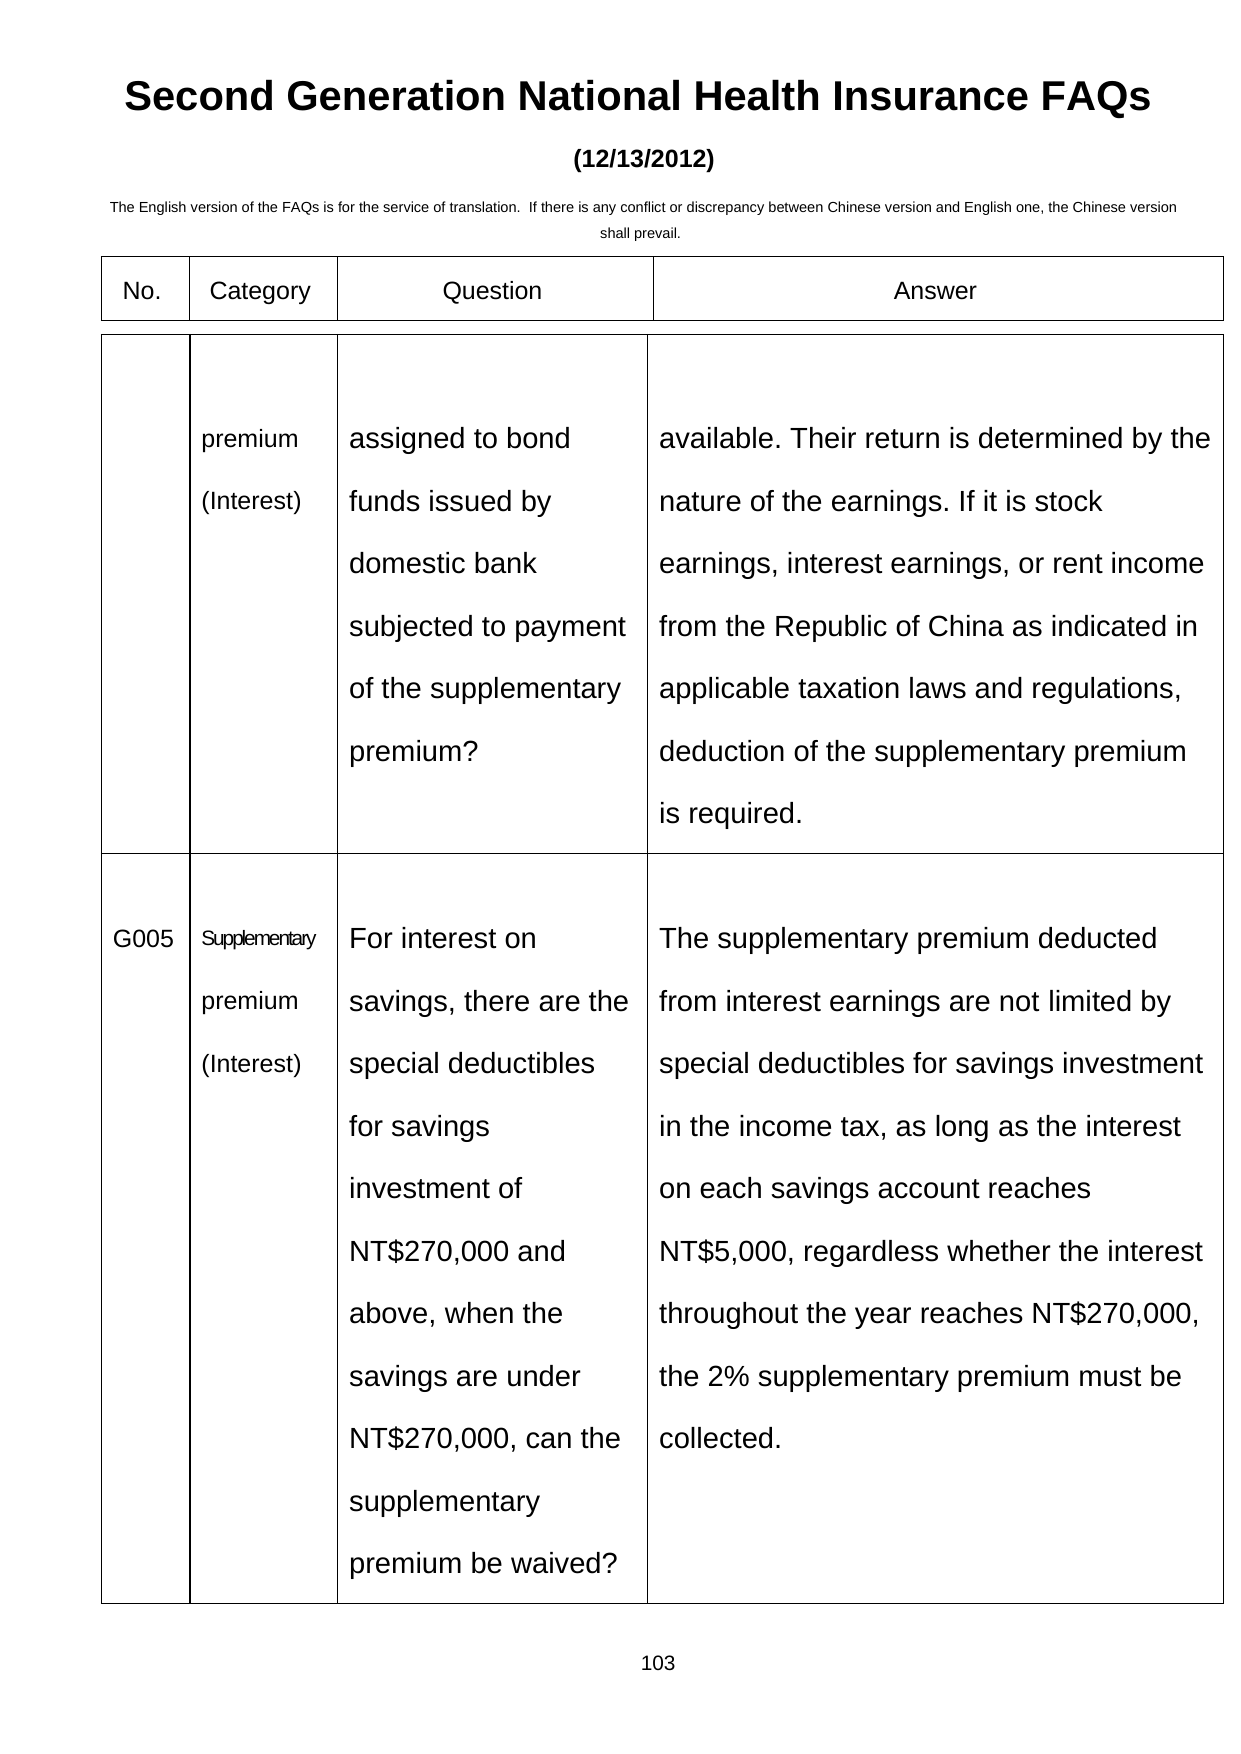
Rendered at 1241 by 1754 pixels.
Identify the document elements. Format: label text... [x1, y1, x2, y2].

table_cell [102, 335, 189, 852]
table_cell G005 [102, 854, 189, 1602]
table_cell assigned to bond funds issued by domestic bank subjected to payment of the supplementary premium? [338, 335, 647, 852]
table_cell premium (Interest) [191, 335, 337, 852]
table_cell Supplementary premium (Interest) [191, 854, 337, 1602]
table_cell For interest on savings, there are the special deductibles for savings investment of NT$270,000 and above, when the savings are under NT$270,000, can the supplementary premium be waived? [338, 854, 647, 1602]
table_cell available. Their return is determined by the nature of the earnings. If it is stock earnings, interest earnings, or rent income from the Republic of China as indicated in applicable taxation laws and regulations, deduction of the supplementary premium is required. [648, 335, 1223, 852]
table_cell The supplementary premium deducted from interest earnings are not limited by special deductibles for savings investment in the income tax, as long as the interest on each savings account reaches NT$5,000, regardless whether the interest throughout the year reaches NT$270,000, the 2% supplementary premium must be collected. [648, 854, 1223, 1602]
